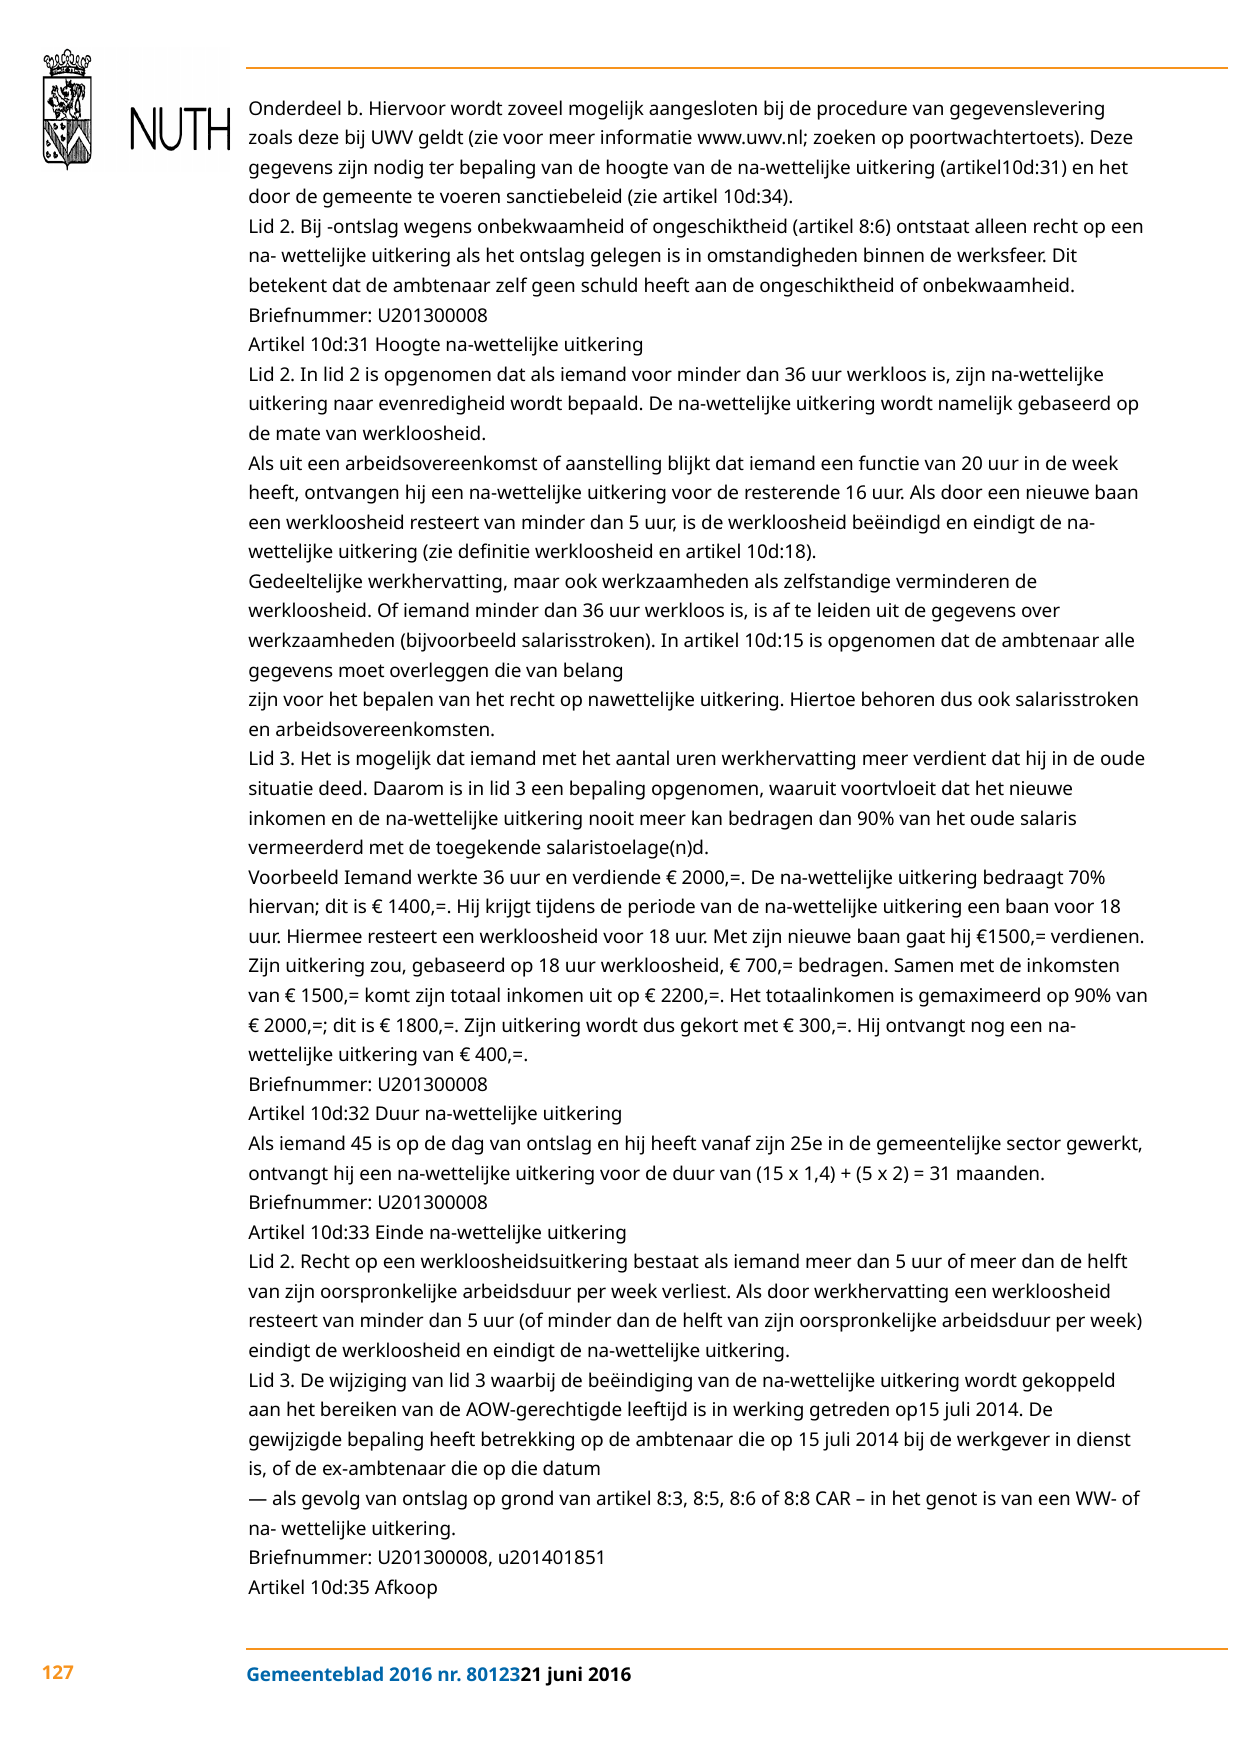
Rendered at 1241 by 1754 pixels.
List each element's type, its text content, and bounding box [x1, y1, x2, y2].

text — als gevolg van ontslag op grond van artikel 8:3, 8:5, 8:6 of 8:8 CAR – in het genot is van een WW- of na- wettelijke uitkering. [248, 1485, 1152, 1541]
text Als iemand 45 is op de dag van ontslag en hij heeft vanaf zijn 25e in de gemeentelijke sector gewerkt, ontvangt hij een na-wettelijke uitkering voor de duur van (15 x 1,4) + (5 x 2) = 31 maanden. [248, 1130, 1152, 1186]
text Briefnummer: U201300008 [248, 302, 1152, 328]
text Lid 3. De wijziging van lid 3 waarbij de beëindiging van de na-wettelijke uitkering wordt gekoppeld aan het bereiken van de AOW-gerechtigde leeftijd is in werking getreden op15 juli 2014. De gewijzigde bepaling heeft betrekking op de ambtenaar die op 15 juli 2014 bij de werkgever in dienst is, of de ex-ambtenaar die op die datum [248, 1367, 1152, 1481]
text Lid 2. Recht op een werkloosheidsuitkering bestaat als iemand meer dan 5 uur of meer dan de helft van zijn oorspronkelijke arbeidsduur per week verliest. Als door werkhervatting een werkloosheid resteert van minder dan 5 uur (of minder dan de helft van zijn oorspronkelijke arbeidsduur per week) eindigt de werkloosheid en eindigt de na-wettelijke uitkering. [248, 1248, 1152, 1363]
text Als uit een arbeidsovereenkomst of aanstelling blijkt dat iemand een functie van 20 uur in de week heeft, ontvangen hij een na-wettelijke uitkering voor de resterende 16 uur. Als door een nieuwe baan een werkloosheid resteert van minder dan 5 uur, is de werkloosheid beëindigd en eindigt de na-wettelijke uitkering (zie definitie werkloosheid en artikel 10d:18). [248, 450, 1152, 564]
text Briefnummer: U201300008 [248, 1071, 1152, 1097]
text Artikel 10d:35 Afkoop [248, 1574, 1152, 1600]
text Onderdeel b. Hiervoor wordt zoveel mogelijk aangesloten bij de procedure van gegevenslevering zoals deze bij UWV geldt (zie voor meer informatie www.uwv.nl; zoeken op poortwachtertoets). Deze gegevens zijn nodig ter bepaling van de hoogte van de na-wettelijke uitkering (artikel10d:31) en het door de gemeente te voeren sanctiebeleid (zie artikel 10d:34). [248, 95, 1152, 209]
text Artikel 10d:31 Hoogte na-wettelijke uitkering [248, 331, 1152, 357]
text Briefnummer: U201300008, u201401851 [248, 1544, 1152, 1570]
text Lid 3. Het is mogelijk dat iemand met het aantal uren werkhervatting meer verdient dat hij in de oude situatie deed. Daarom is in lid 3 een bepaling opgenomen, waaruit voortvloeit dat het nieuwe inkomen en de na-wettelijke uitkering nooit meer kan bedragen dan 90% van het oude salaris vermeerderd met de toegekende salaristoelage(n)d. [248, 746, 1152, 860]
text Artikel 10d:32 Duur na-wettelijke uitkering [248, 1101, 1152, 1126]
text zijn voor het bepalen van het recht op nawettelijke uitkering. Hiertoe behoren dus ook salarisstroken en arbeidsovereenkomsten. [248, 686, 1152, 742]
text Briefnummer: U201300008 [248, 1189, 1152, 1215]
text Artikel 10d:33 Einde na-wettelijke uitkering [248, 1219, 1152, 1245]
text Lid 2. In lid 2 is opgenomen dat als iemand voor minder dan 36 uur werkloos is, zijn na-wettelijke uitkering naar evenredigheid wordt bepaald. De na-wettelijke uitkering wordt namelijk gebaseerd op de mate van werkloosheid. [248, 361, 1152, 446]
text Gedeeltelijke werkhervatting, maar ook werkzaamheden als zelfstandige verminderen de werkloosheid. Of iemand minder dan 36 uur werkloos is, is af te leiden uit de gegevens over werkzaamheden (bijvoorbeeld salarisstroken). In artikel 10d:15 is opgenomen dat de ambtenaar alle gegevens moet overleggen die van belang [248, 568, 1152, 683]
text Voorbeeld Iemand werkte 36 uur en verdiende € 2000,=. De na-wettelijke uitkering bedraagt 70% hiervan; dit is € 1400,=. Hij krijgt tijdens de periode van de na-wettelijke uitkering een baan voor 18 uur. Hiermee resteert een werkloosheid voor 18 uur. Met zijn nieuwe baan gaat hij €1500,= verdienen. Zijn uitkering zou, gebaseerd op 18 uur werkloosheid, € 700,= bedragen. Samen met de inkomsten van € 1500,= komt zijn totaal inkomen uit op € 2200,=. Het totaalinkomen is gemaximeerd op 90% van € 2000,=; dit is € 1800,=. Zijn uitkering wordt dus gekort met € 300,=. Hij ontvangt nog een na-wettelijke uitkering van € 400,=. [248, 864, 1152, 1067]
text Lid 2. Bij -ontslag wegens onbekwaamheid of ongeschiktheid (artikel 8:6) ontstaat alleen recht op een na- wettelijke uitkering als het ontslag gelegen is in omstandigheden binnen de werksfeer. Dit betekent dat de ambtenaar zelf geen schuld heeft aan de ongeschiktheid of onbekwaamheid. [248, 213, 1152, 298]
picture [41, 47, 231, 172]
